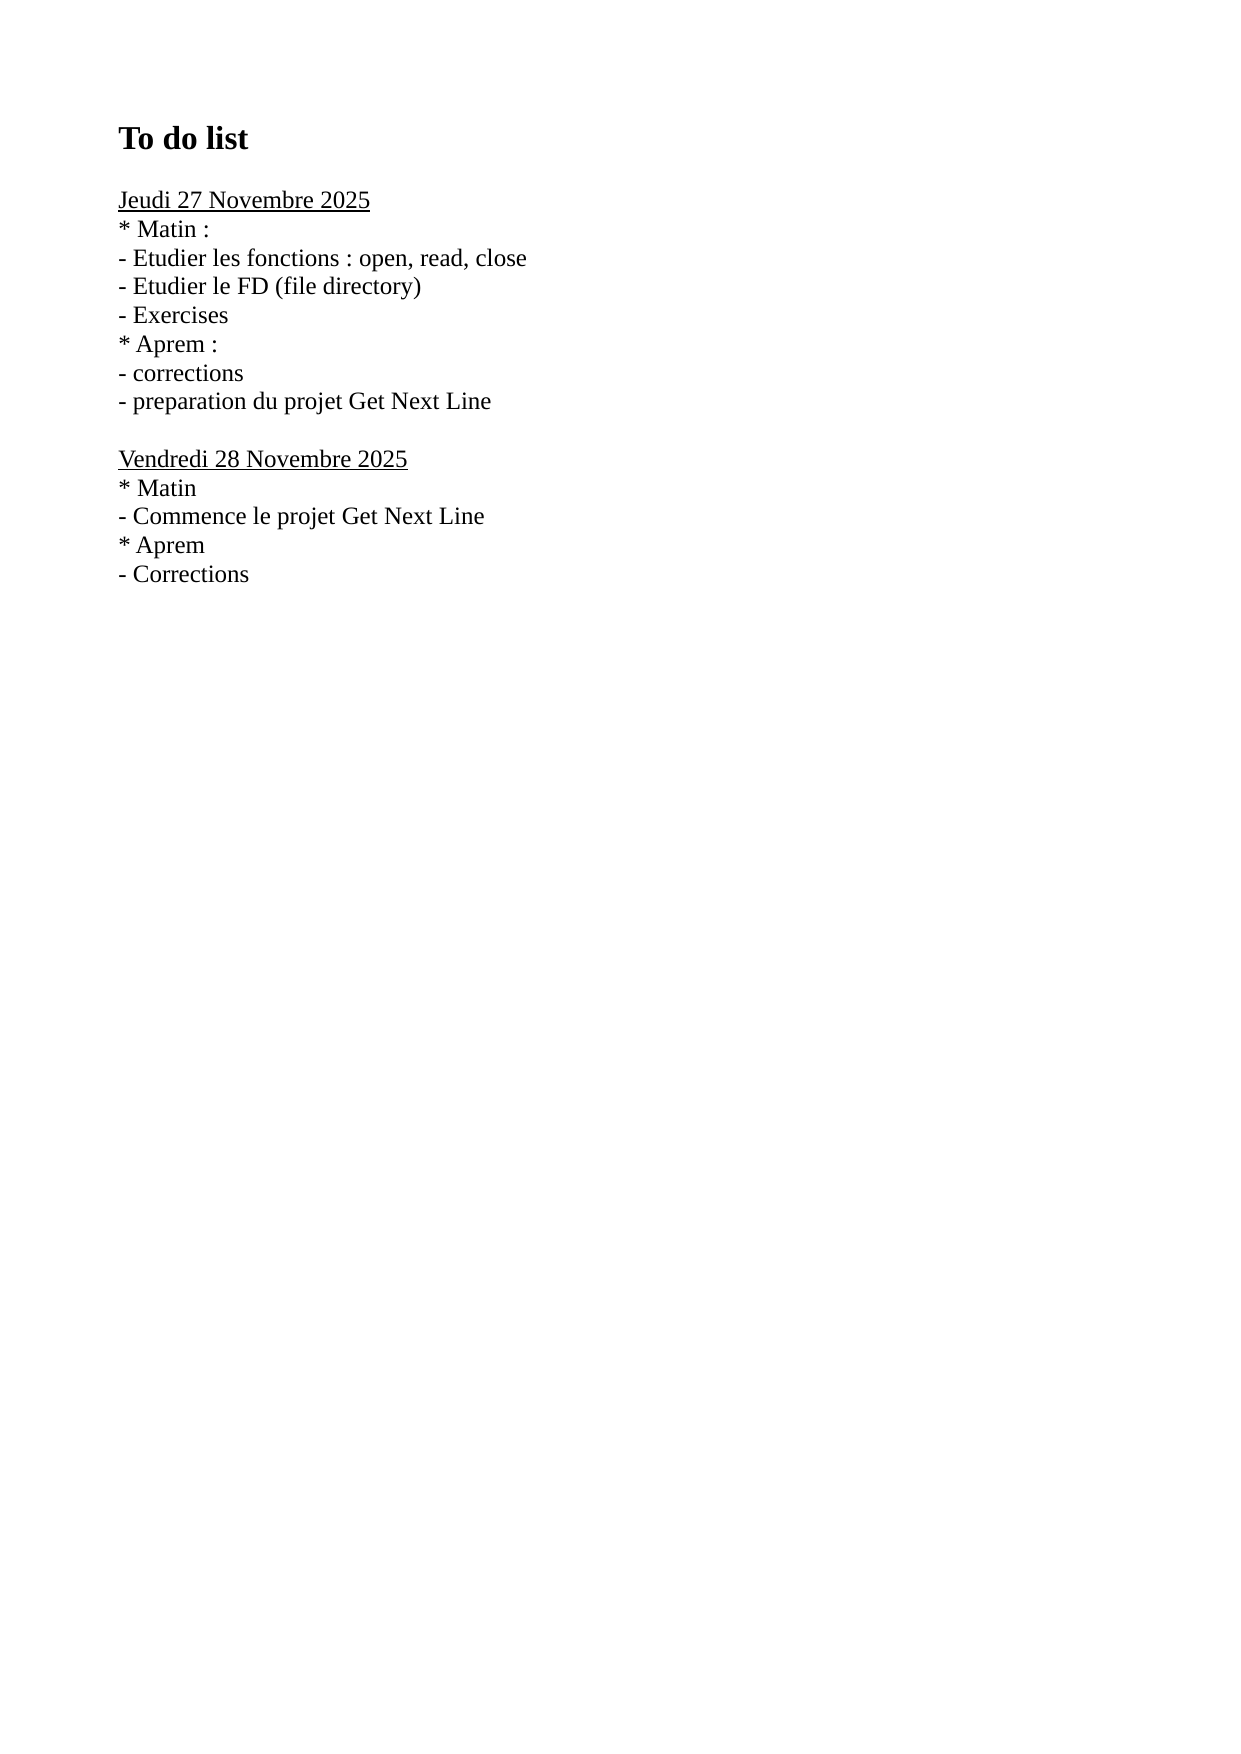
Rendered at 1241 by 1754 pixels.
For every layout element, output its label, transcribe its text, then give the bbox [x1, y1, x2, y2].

text * Matin : [118, 214, 1122, 243]
text - Etudier le FD (file directory) [118, 271, 1122, 300]
text - Corrections [118, 559, 1122, 588]
text - Etudier les fonctions : open, read, close [118, 243, 1122, 271]
text - Exercises [118, 300, 1122, 329]
text Jeudi 27 Novembre 2025 [118, 185, 1122, 214]
text Vendredi 28 Novembre 2025 [118, 444, 1122, 473]
text * Aprem [118, 530, 1122, 559]
text To do list [118, 118, 1122, 156]
text * Aprem : [118, 329, 1122, 358]
text - corrections [118, 358, 1122, 386]
text - preparation du projet Get Next Line [118, 386, 1122, 415]
text - Commence le projet Get Next Line [118, 501, 1122, 530]
text * Matin [118, 473, 1122, 501]
